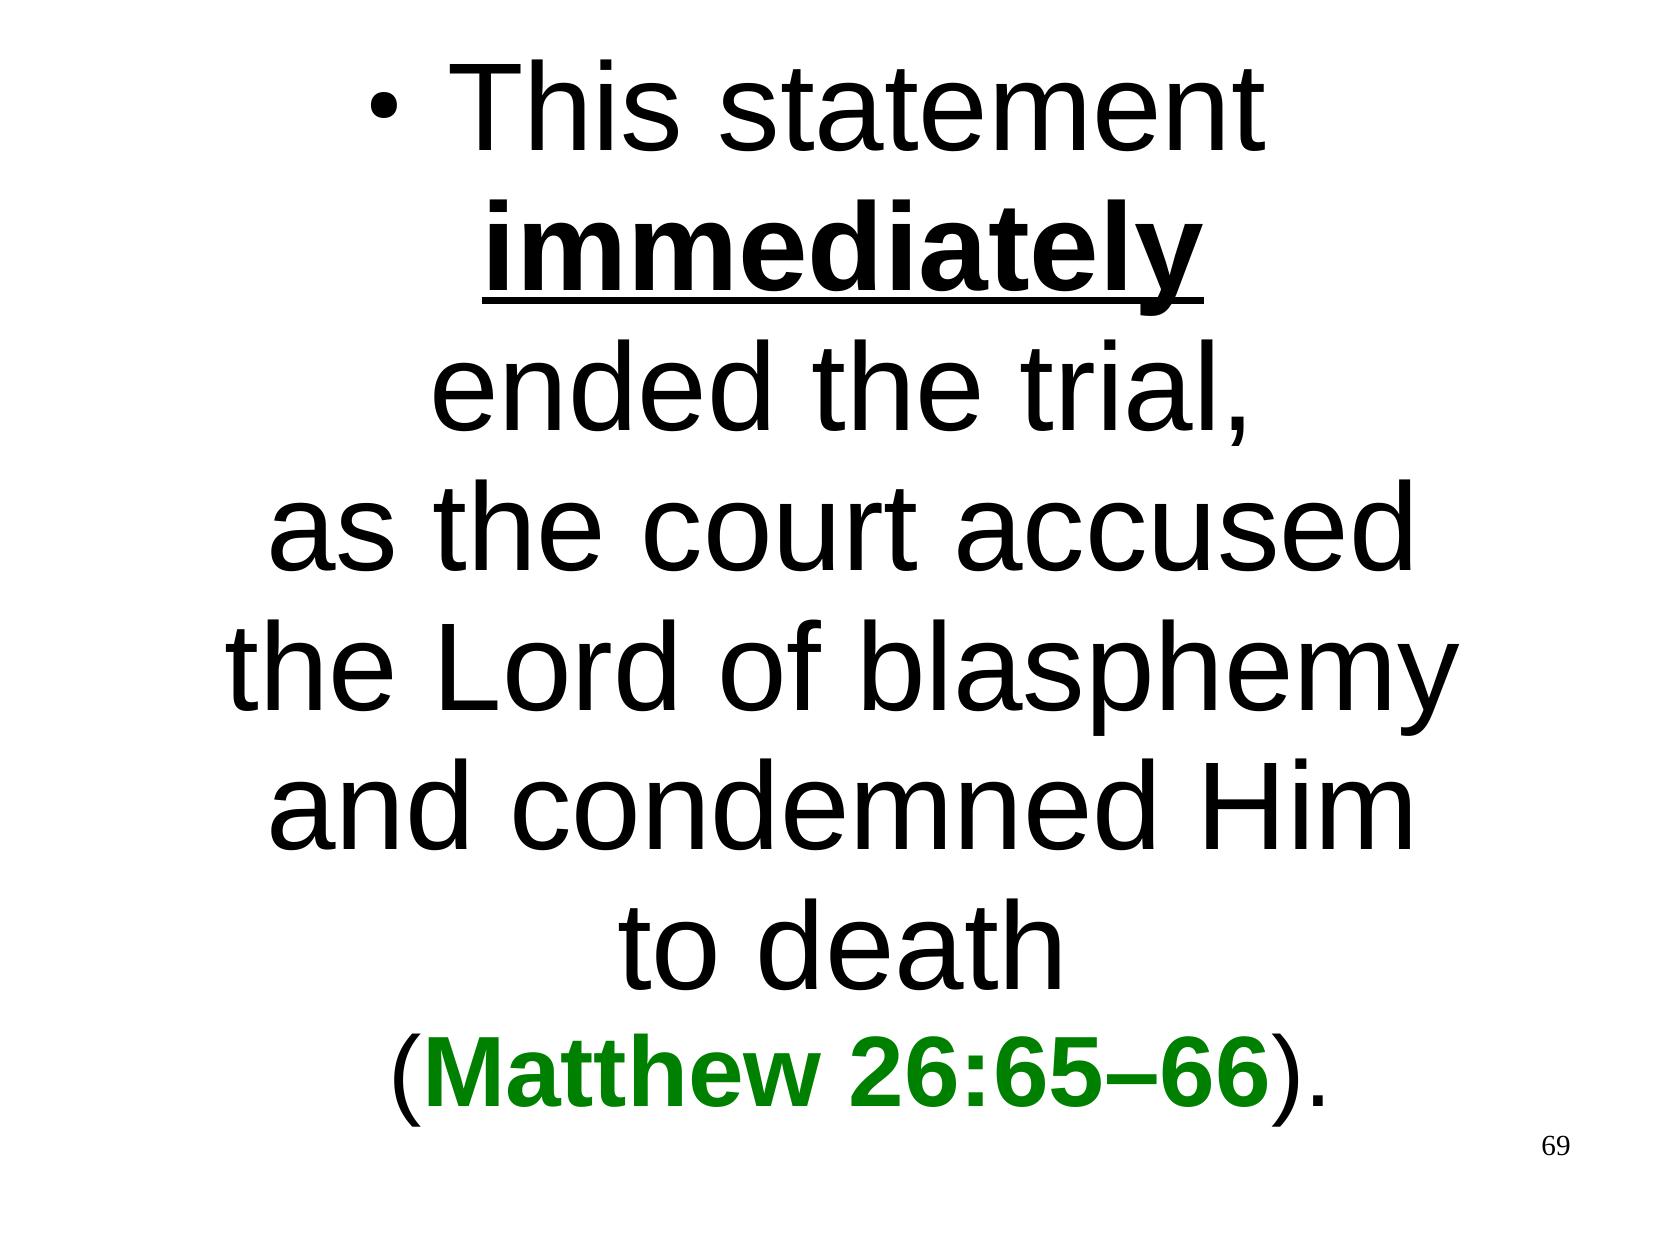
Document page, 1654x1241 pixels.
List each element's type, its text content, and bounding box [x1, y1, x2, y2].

list This statement immediately ended the trial, as the court accused the Lord of blasphemy and condemned Him to death (Matthew 26:65–66). [37, 37, 1613, 1238]
